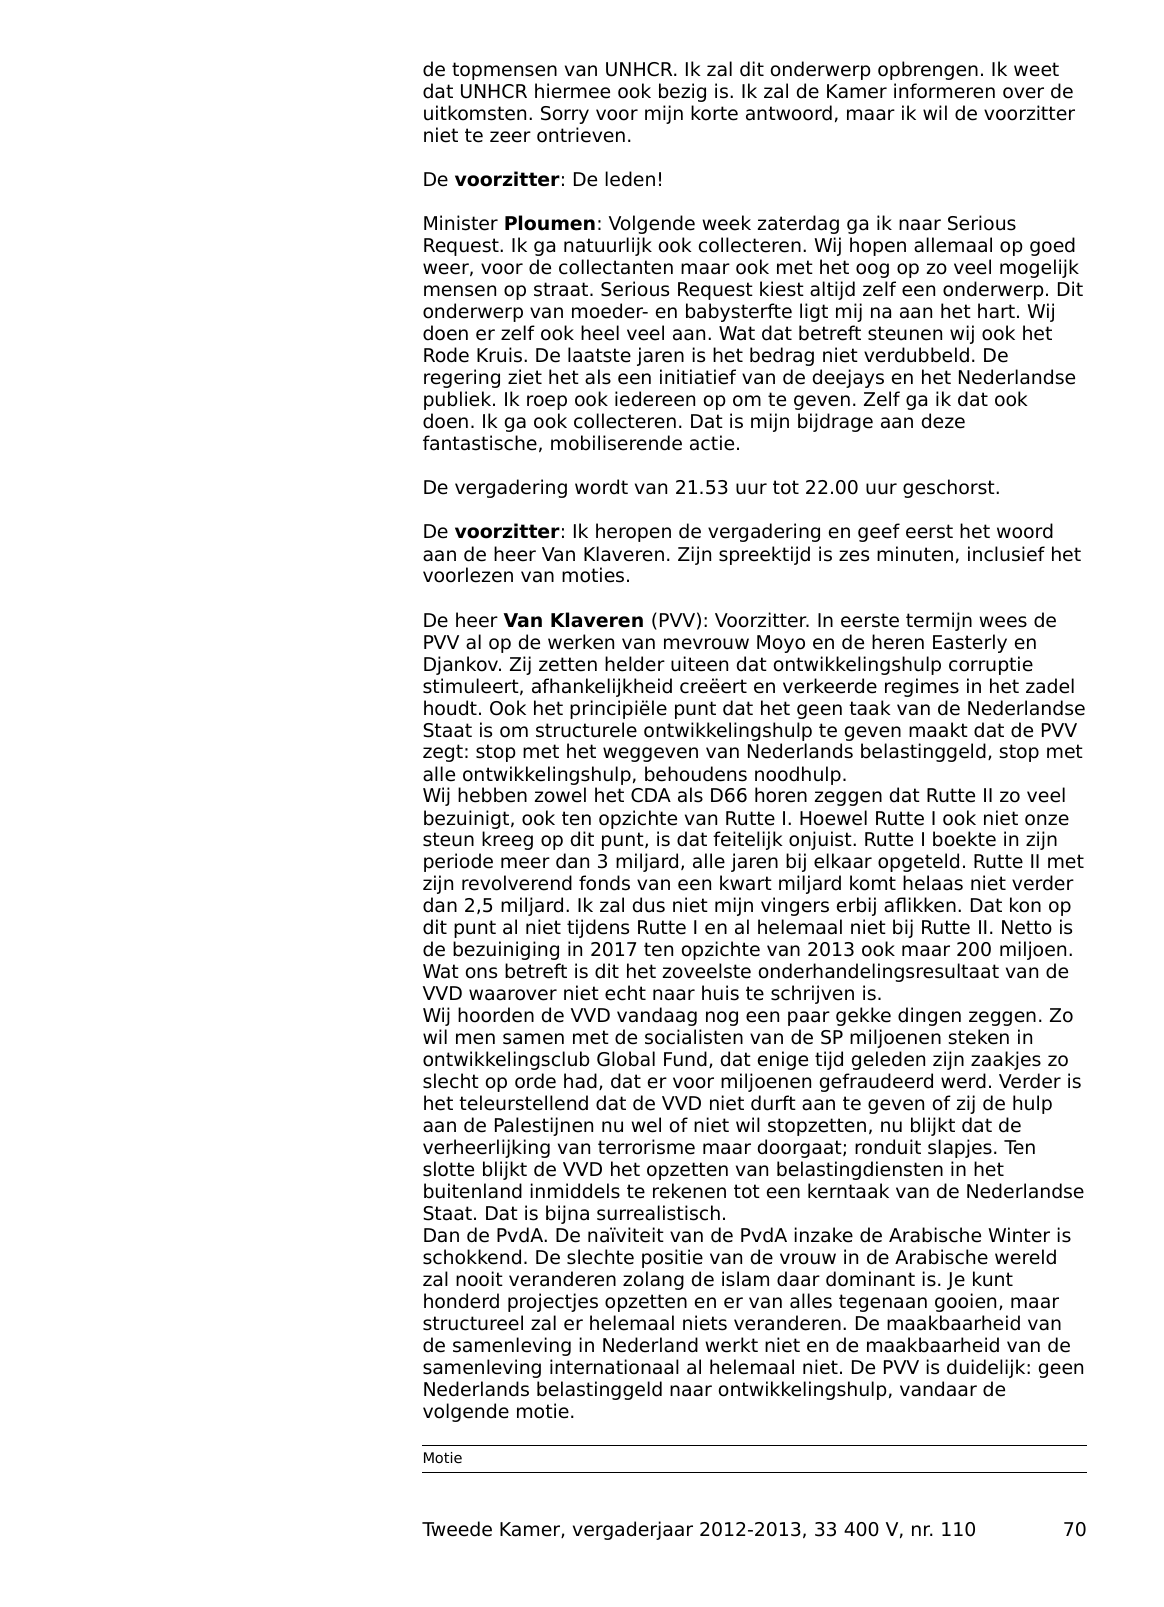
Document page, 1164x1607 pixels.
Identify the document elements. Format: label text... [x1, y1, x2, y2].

text Wij hebben zowel het CDA als D66 horen zeggen dat Rutte II zo veel bezuinigt, ook ten opzichte van Rutte I. Hoewel Rutte I ook niet onze steun kreeg op dit punt, is dat feitelijk onjuist. Rutte I boekte in zijn periode meer dan 3 miljard, alle jaren bij elkaar opgeteld. Rutte II met zijn revolverend fonds van een kwart miljard komt helaas niet verder dan 2,5 miljard. Ik zal dus niet mijn vingers erbij aflikken. Dat kon op dit punt al niet tijdens Rutte I en al helemaal niet bij Rutte II. Netto is de bezuiniging in 2017 ten opzichte van 2013 ook maar 200 miljoen. Wat ons betreft is dit het zoveelste onderhandelingsresultaat van de VVD waarover niet echt naar huis te schrijven is. [422, 785, 1087, 1005]
text De voorzitter: Ik heropen de vergadering en geef eerst het woord aan de heer Van Klaveren. Zijn spreektijd is zes minuten, inclusief het voorlezen van moties. [422, 521, 1087, 587]
text Minister Ploumen: Volgende week zaterdag ga ik naar Serious Request. Ik ga natuurlijk ook collecteren. Wij hopen allemaal op goed weer, voor de collectanten maar ook met het oog op zo veel mogelijk mensen op straat. Serious Request kiest altijd zelf een onderwerp. Dit onderwerp van moeder- en babysterfte ligt mij na aan het hart. Wij doen er zelf ook heel veel aan. Wat dat betreft steunen wij ook het Rode Kruis. De laatste jaren is het bedrag niet verdubbeld. De regering ziet het als een initiatief van de deejays en het Nederlandse publiek. Ik roep ook iedereen op om te geven. Zelf ga ik dat ook doen. Ik ga ook collecteren. Dat is mijn bijdrage aan deze fantastische, mobiliserende actie. [422, 213, 1087, 455]
text Dan de PvdA. De naïviteit van de PvdA inzake de Arabische Winter is schokkend. De slechte positie van de vrouw in de Arabische wereld zal nooit veranderen zolang de islam daar dominant is. Je kunt honderd projectjes opzetten en er van alles tegenaan gooien, maar structureel zal er helemaal niets veranderen. De maakbaarheid van de samenleving in Nederland werkt niet en de maakbaarheid van de samenleving internationaal al helemaal niet. De PVV is duidelijk: geen Nederlands belastinggeld naar ontwikkelingshulp, vandaar de volgende motie. [422, 1225, 1087, 1423]
text De voorzitter: De leden! [422, 169, 1087, 191]
text De vergadering wordt van 21.53 uur tot 22.00 uur geschorst. [422, 477, 1087, 499]
text de topmensen van UNHCR. Ik zal dit onderwerp opbrengen. Ik weet dat UNHCR hiermee ook bezig is. Ik zal de Kamer informeren over de uitkomsten. Sorry voor mijn korte antwoord, maar ik wil de voorzitter niet te zeer ontrieven. [422, 59, 1087, 147]
text De heer Van Klaveren (PVV): Voorzitter. In eerste termijn wees de PVV al op de werken van mevrouw Moyo en de heren Easterly en Djankov. Zij zetten helder uiteen dat ontwikkelingshulp corruptie stimuleert, afhankelijkheid creëert en verkeerde regimes in het zadel houdt. Ook het principiële punt dat het geen taak van de Nederlandse Staat is om structurele ontwikkelingshulp te geven maakt dat de PVV zegt: stop met het weggeven van Nederlands belastinggeld, stop met alle ontwikkelingshulp, behoudens noodhulp. [422, 609, 1087, 785]
text Wij hoorden de VVD vandaag nog een paar gekke dingen zeggen. Zo wil men samen met de socialisten van de SP miljoenen steken in ontwikkelingsclub Global Fund, dat enige tijd geleden zijn zaakjes zo slecht op orde had, dat er voor miljoenen gefraudeerd werd. Verder is het teleurstellend dat de VVD niet durft aan te geven of zij de hulp aan de Palestijnen nu wel of niet wil stopzetten, nu blijkt dat de verheerlijking van terrorisme maar doorgaat; ronduit slapjes. Ten slotte blijkt de VVD het opzetten van belastingdiensten in het buitenland inmiddels te rekenen tot een kerntaak van de Nederlandse Staat. Dat is bijna surrealistisch. [422, 1005, 1087, 1225]
table_header Motie [422, 1446, 1087, 1472]
